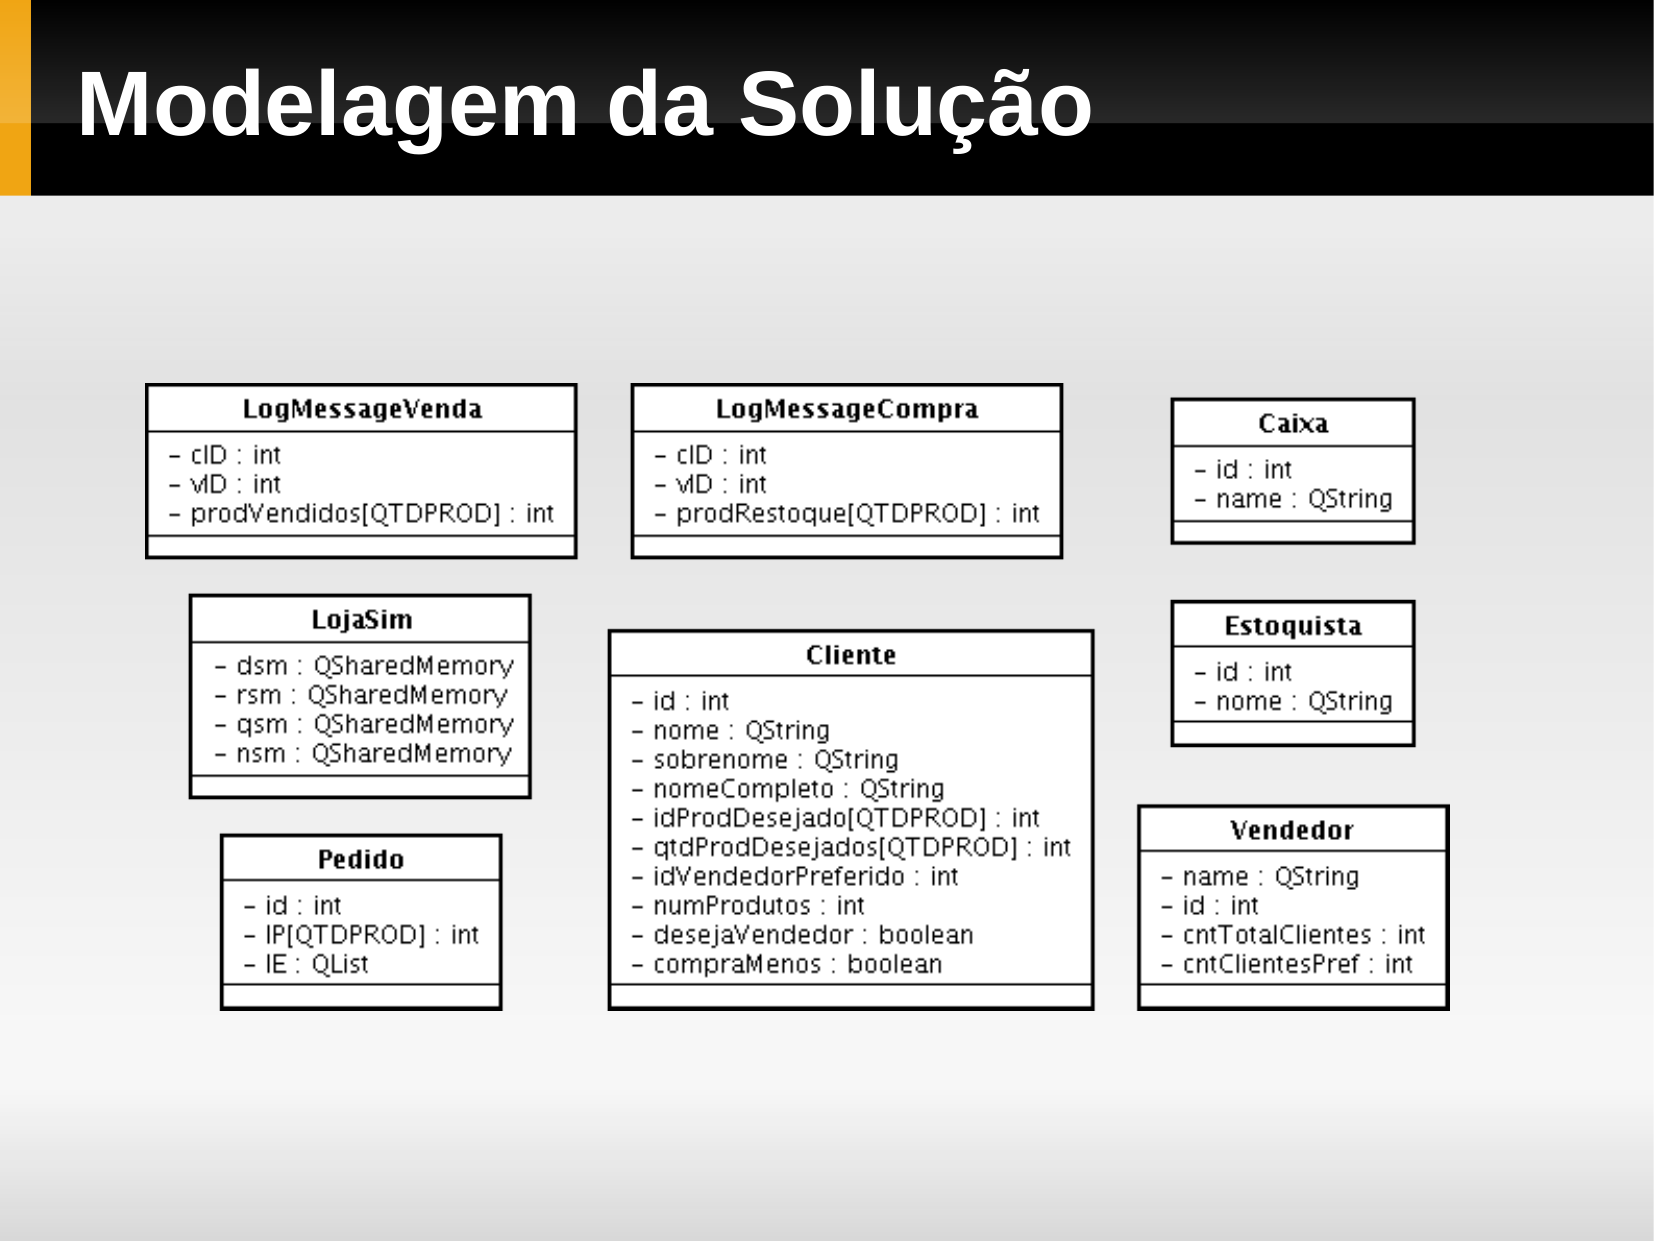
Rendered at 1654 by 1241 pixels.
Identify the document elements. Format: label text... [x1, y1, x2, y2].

picture [0, 0, 1654, 1241]
title Modelagem da Solução [76, 0, 1565, 208]
